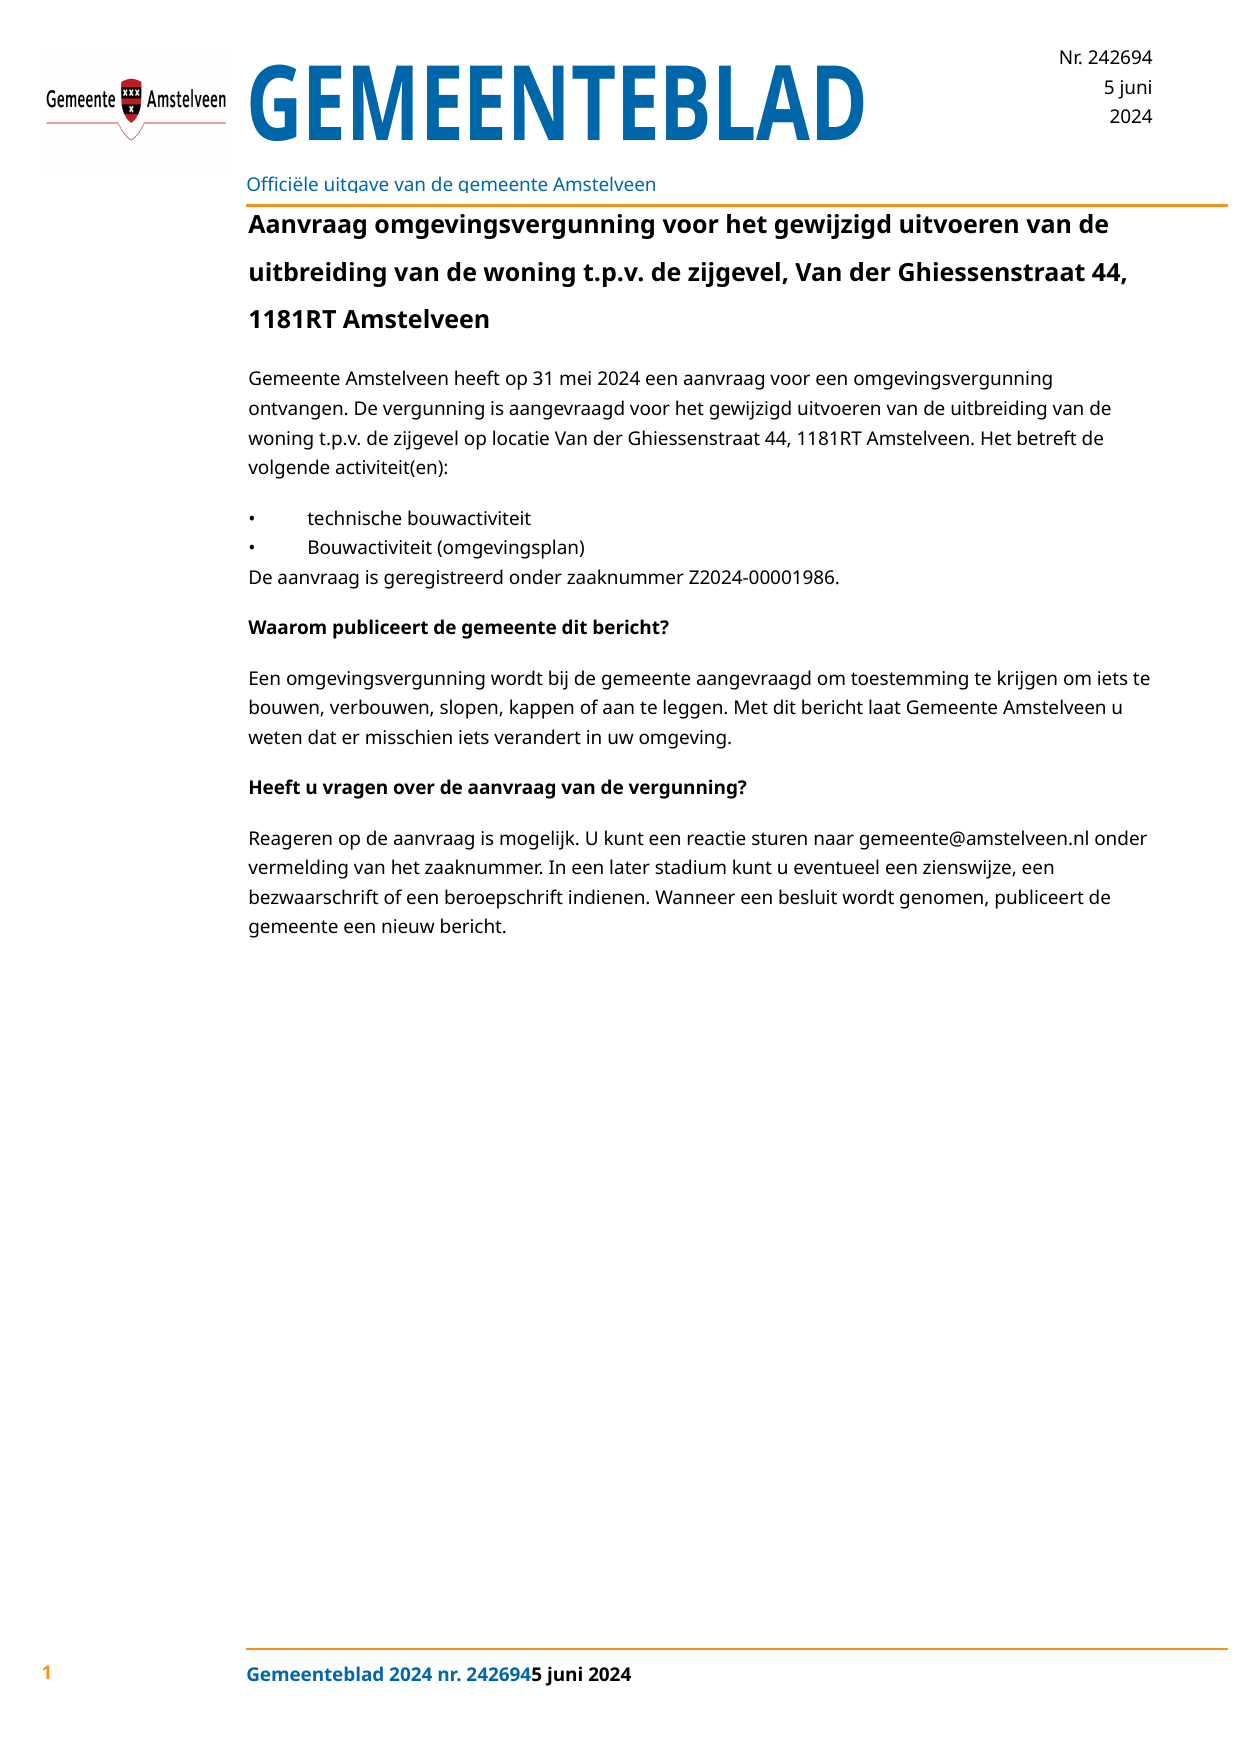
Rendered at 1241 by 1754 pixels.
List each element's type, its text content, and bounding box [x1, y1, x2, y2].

text Gemeente Amstelveen heeft op 31 mei 2024 een aanvraag voor een omgevingsvergunning ontvangen. De vergunning is aangevraagd voor het gewijzigd uitvoeren van de uitbreiding van de woning t.p.v. de zijgevel op locatie Van der Ghiessenstraat 44, 1181RT Amstelveen. Het betreft de volgende activiteit(en): [248, 366, 1152, 480]
list technische bouwactiviteit [248, 505, 1152, 530]
text Reageren op de aanvraag is mogelijk. U kunt een reactie sturen naar gemeente@amstelveen.nl onder vermelding van het zaaknummer. In een later stadium kunt u eventueel een zienswijze, een bezwaarschrift of een beroepschrift indienen. Wanneer een besluit wordt genomen, publiceert de gemeente een nieuw bericht. [248, 825, 1152, 939]
text Een omgevingsvergunning wordt bij de gemeente aangevraagd om toestemming te krijgen om iets te bouwen, verbouwen, slopen, kappen of aan te leggen. Met dit bericht laat Gemeente Amstelveen u weten dat er misschien iets verandert in uw omgeving. [248, 665, 1152, 749]
text Heeft u vragen over de aanvraag van de vergunning? [248, 774, 1152, 800]
text Waarom publiceert de gemeente dit bericht? [248, 614, 1152, 640]
picture [41, 47, 231, 172]
list Bouwactiviteit (omgevingsplan) [248, 534, 1152, 560]
text De aanvraag is geregistreerd onder zaaknummer Z2024-00001986. [248, 564, 1152, 589]
text Aanvraag omgevingsvergunning voor het gewijzigd uitvoeren van de uitbreiding van de woning t.p.v. de zijgevel, Van der Ghiessenstraat 44, 1181RT Amstelveen [248, 207, 1152, 336]
